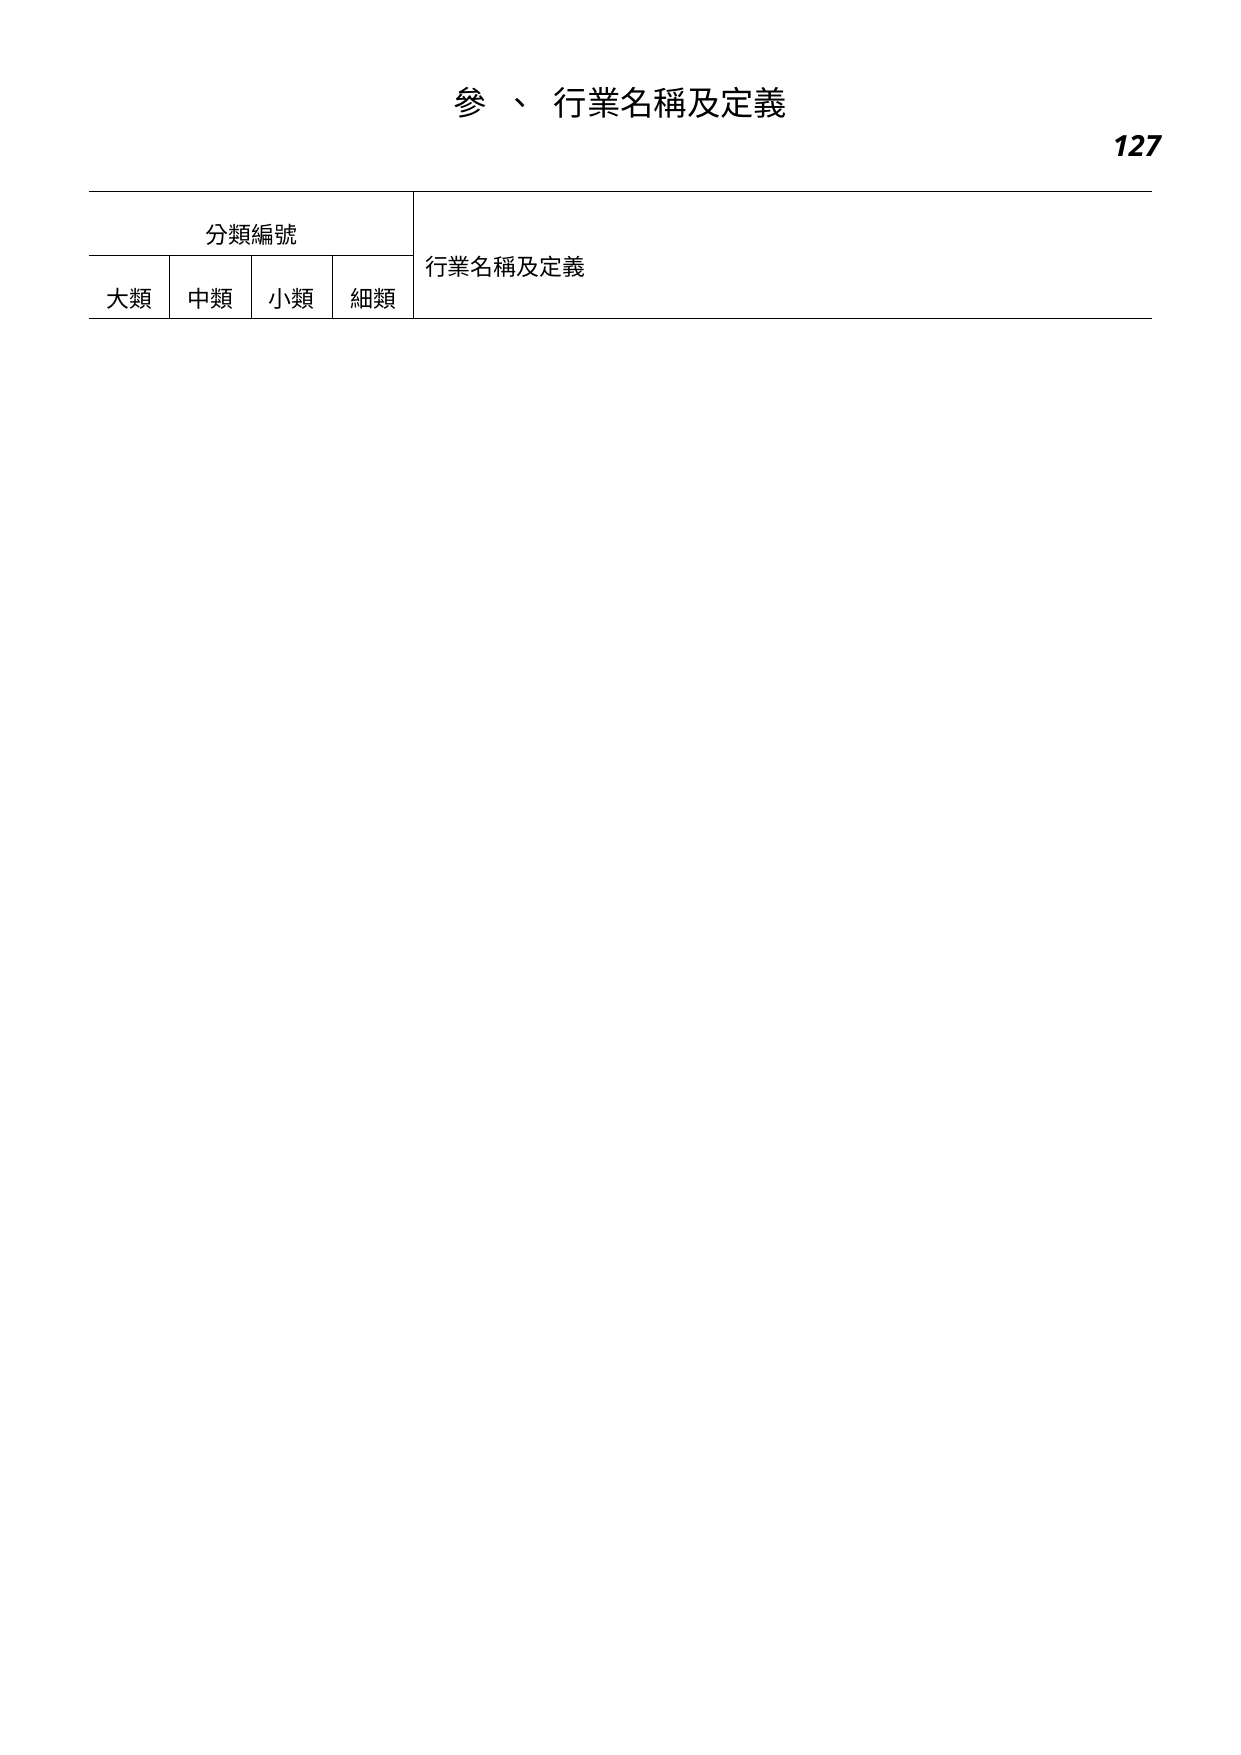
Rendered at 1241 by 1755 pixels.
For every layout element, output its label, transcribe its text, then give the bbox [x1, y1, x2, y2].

table_cell [170, 319, 251, 1568]
table_cell [414, 319, 1152, 1568]
table_cell [332, 319, 413, 1568]
table_cell 小類 [252, 256, 332, 318]
table_cell [89, 319, 170, 1568]
table_header 分類編號 [89, 192, 413, 255]
table_cell [251, 319, 332, 1568]
table_cell 細類 [333, 256, 413, 318]
table_cell 中類 [170, 256, 251, 318]
table_cell 大類 [89, 256, 169, 318]
table_header 行業名稱及定義 [414, 192, 1152, 318]
